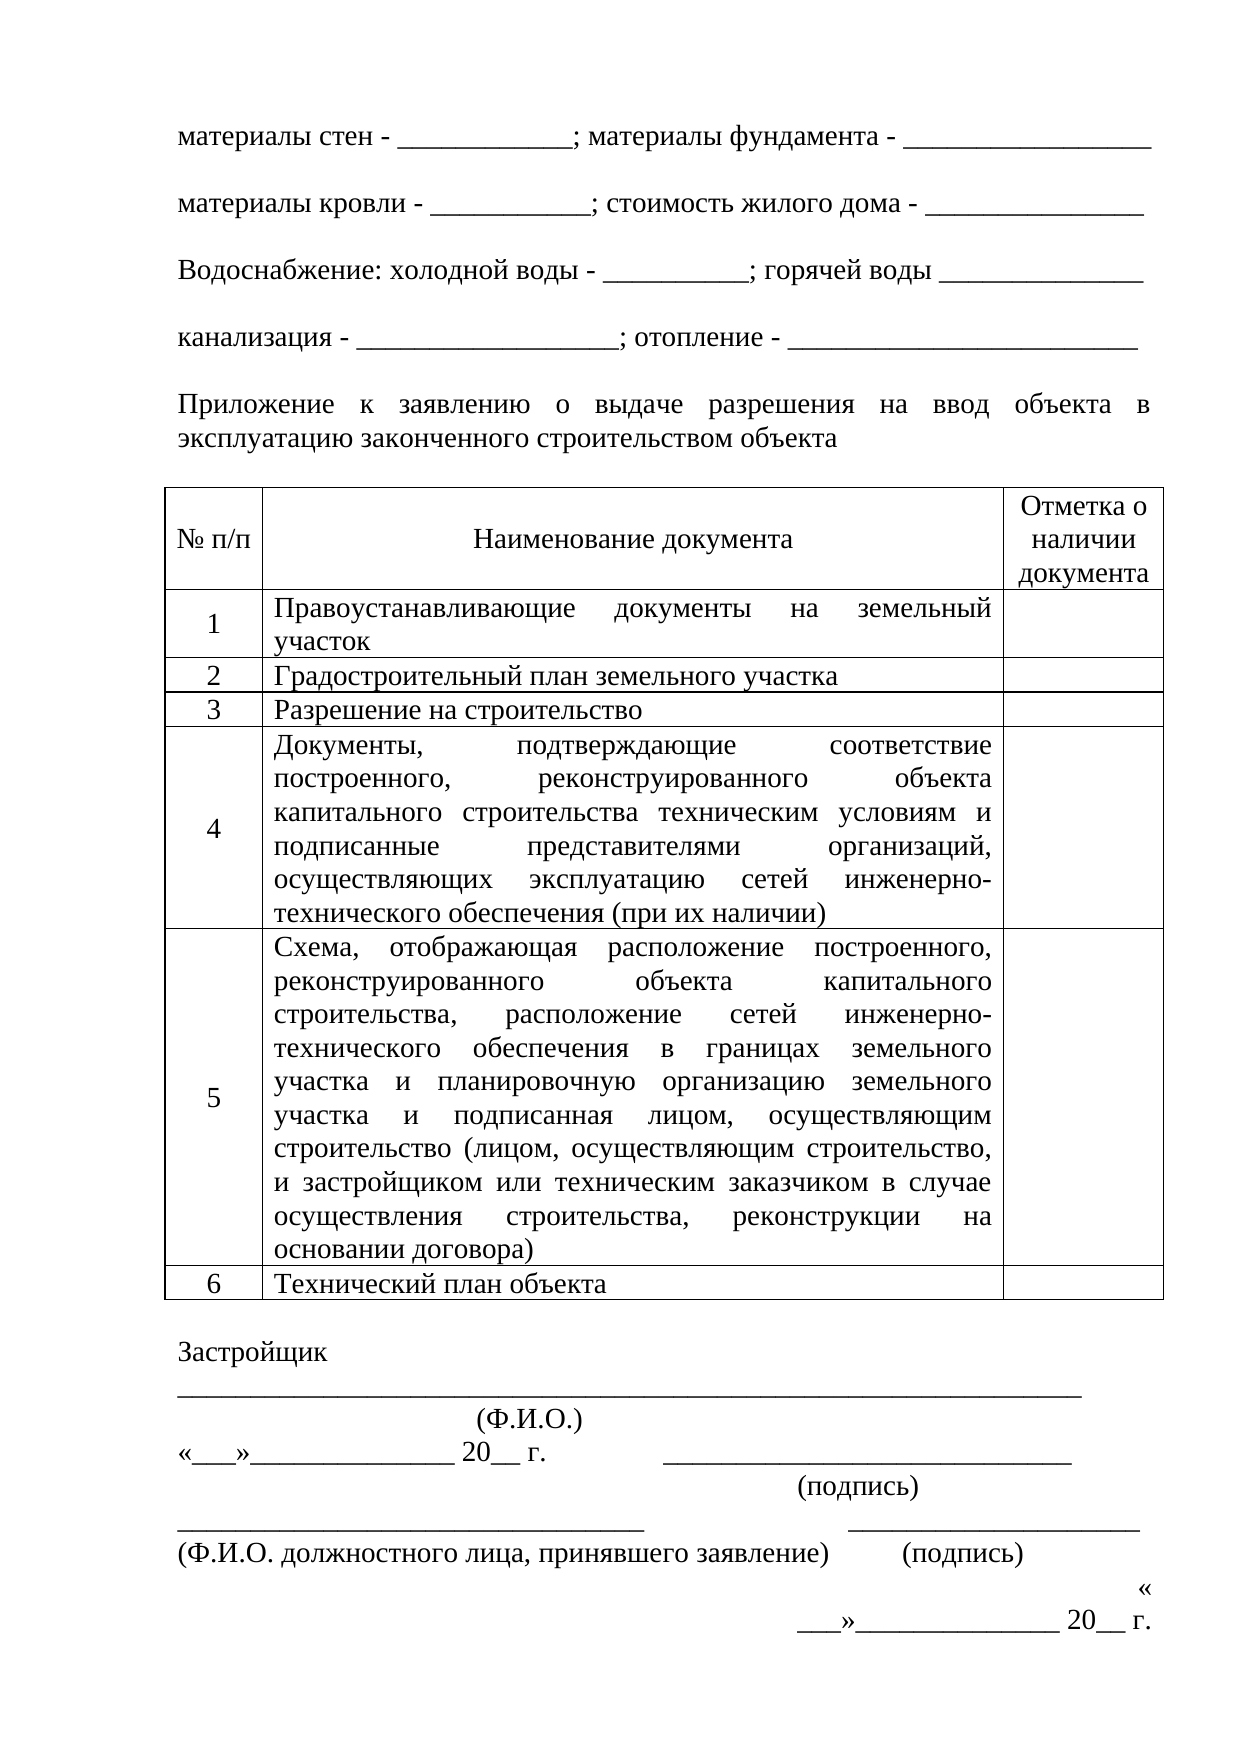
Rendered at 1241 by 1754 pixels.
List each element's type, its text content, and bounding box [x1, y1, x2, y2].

table_cell 4 [166, 727, 262, 928]
text Водоснабжение: холодной воды - __________; горячей воды ______________ [177, 252, 1152, 286]
table_header № п/п [166, 488, 262, 589]
text материалы кровли - ___________; стоимость жилого дома - _______________ [177, 185, 1152, 219]
text «___»______________ 20__ г. [177, 1569, 1152, 1636]
table_cell 1 [166, 590, 262, 657]
table_cell 6 [166, 1266, 262, 1299]
text (подпись) [177, 1468, 1152, 1502]
table_cell [1004, 727, 1163, 928]
table_cell Технический план объекта [263, 1266, 1003, 1299]
table_header Наименование документа [263, 488, 1003, 589]
table_cell Схема, отображающая расположение построенного, реконструированного объекта капитального строительства, расположение сетей инженерно-технического обеспечения в границах земельного участка и планировочную организацию земельного участка и подписанная лицом, осуществляющим строительство (лицом, осуществляющим строительство, и застройщиком или техническим заказчиком в случае осуществления строительства, реконструкции на основании договора) [263, 929, 1003, 1265]
text (Ф.И.О.) [177, 1401, 1152, 1434]
table_cell Правоустанавливающие документы на земельный участок [263, 590, 1003, 657]
table_cell Градостроительный план земельного участка [263, 658, 1003, 691]
table_cell 3 [166, 693, 262, 726]
table_cell [1004, 1266, 1163, 1299]
table_cell 2 [166, 658, 262, 691]
table_cell [1004, 590, 1163, 657]
table_cell [1004, 693, 1163, 726]
text материалы стен - ____________; материалы фундамента - _________________ [177, 118, 1152, 152]
text (Ф.И.О. должностного лица, принявшего заявление) (подпись) [177, 1535, 1152, 1569]
table_cell 5 [166, 929, 262, 1265]
text Застройщик ______________________________________________________________ [177, 1334, 1152, 1401]
text канализация - __________________; отопление - ________________________ [177, 319, 1152, 353]
text Приложение к заявлению о выдаче разрешения на ввод объекта в эксплуатацию законченного строительством объекта [177, 386, 1152, 453]
table_cell Документы, подтверждающие соответствие построенного, реконструированного объекта капитального строительства техническим условиям и подписанные представителями организаций, осуществляющих эксплуатацию сетей инженерно-технического обеспечения (при их наличии) [263, 727, 1003, 928]
table_header Отметка о наличии документа [1004, 488, 1163, 589]
text ________________________________ ____________________ [177, 1502, 1152, 1535]
table_cell Разрешение на строительство [263, 693, 1003, 726]
table_cell [1004, 929, 1163, 1265]
text «___»______________ 20__ г. ____________________________ [177, 1434, 1152, 1468]
table_cell [1004, 658, 1163, 691]
